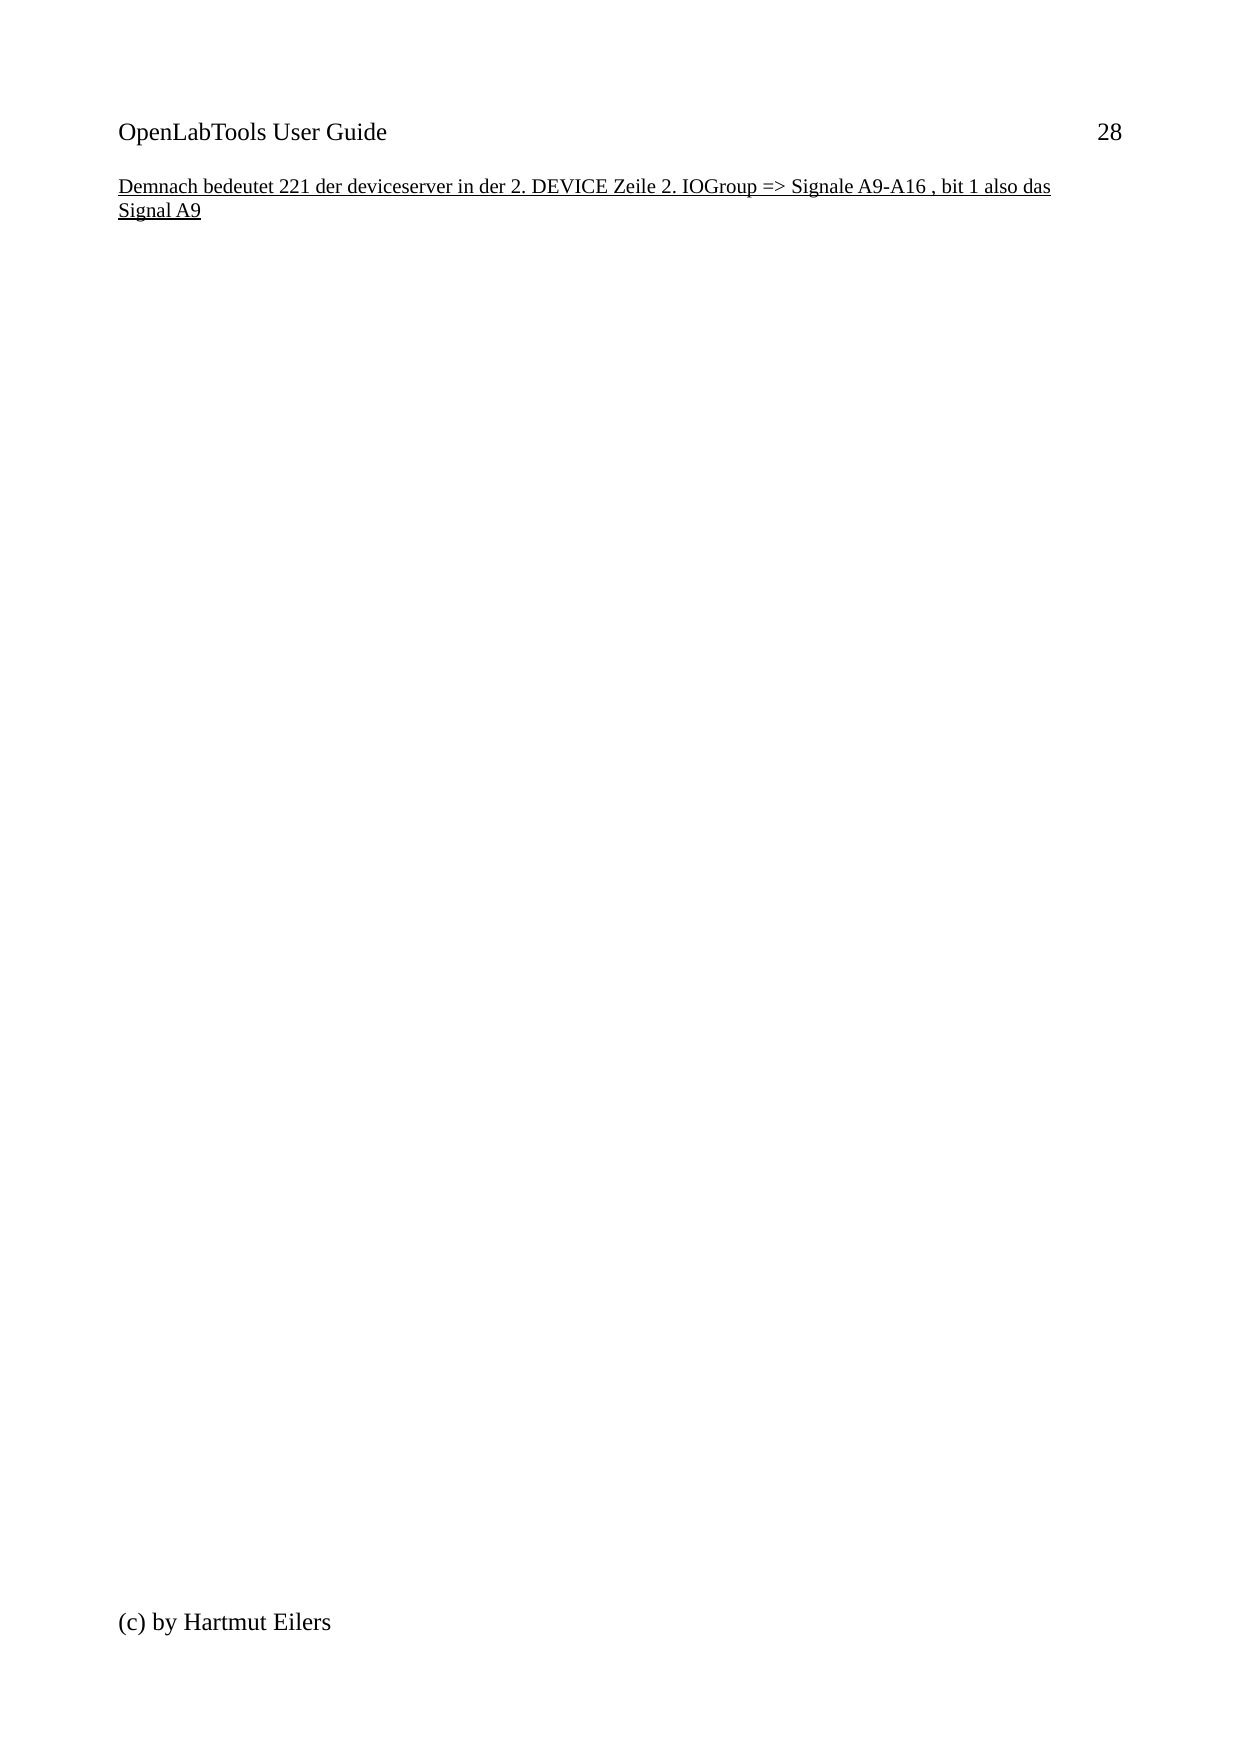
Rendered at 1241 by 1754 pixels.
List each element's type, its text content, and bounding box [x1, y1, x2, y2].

text Signal A9 [118, 198, 1122, 222]
text Demnach bedeutet 221 der deviceserver in der 2. DEVICE Zeile 2. IOGroup => Signale A9-A16 , bit 1 also das [118, 175, 1122, 198]
